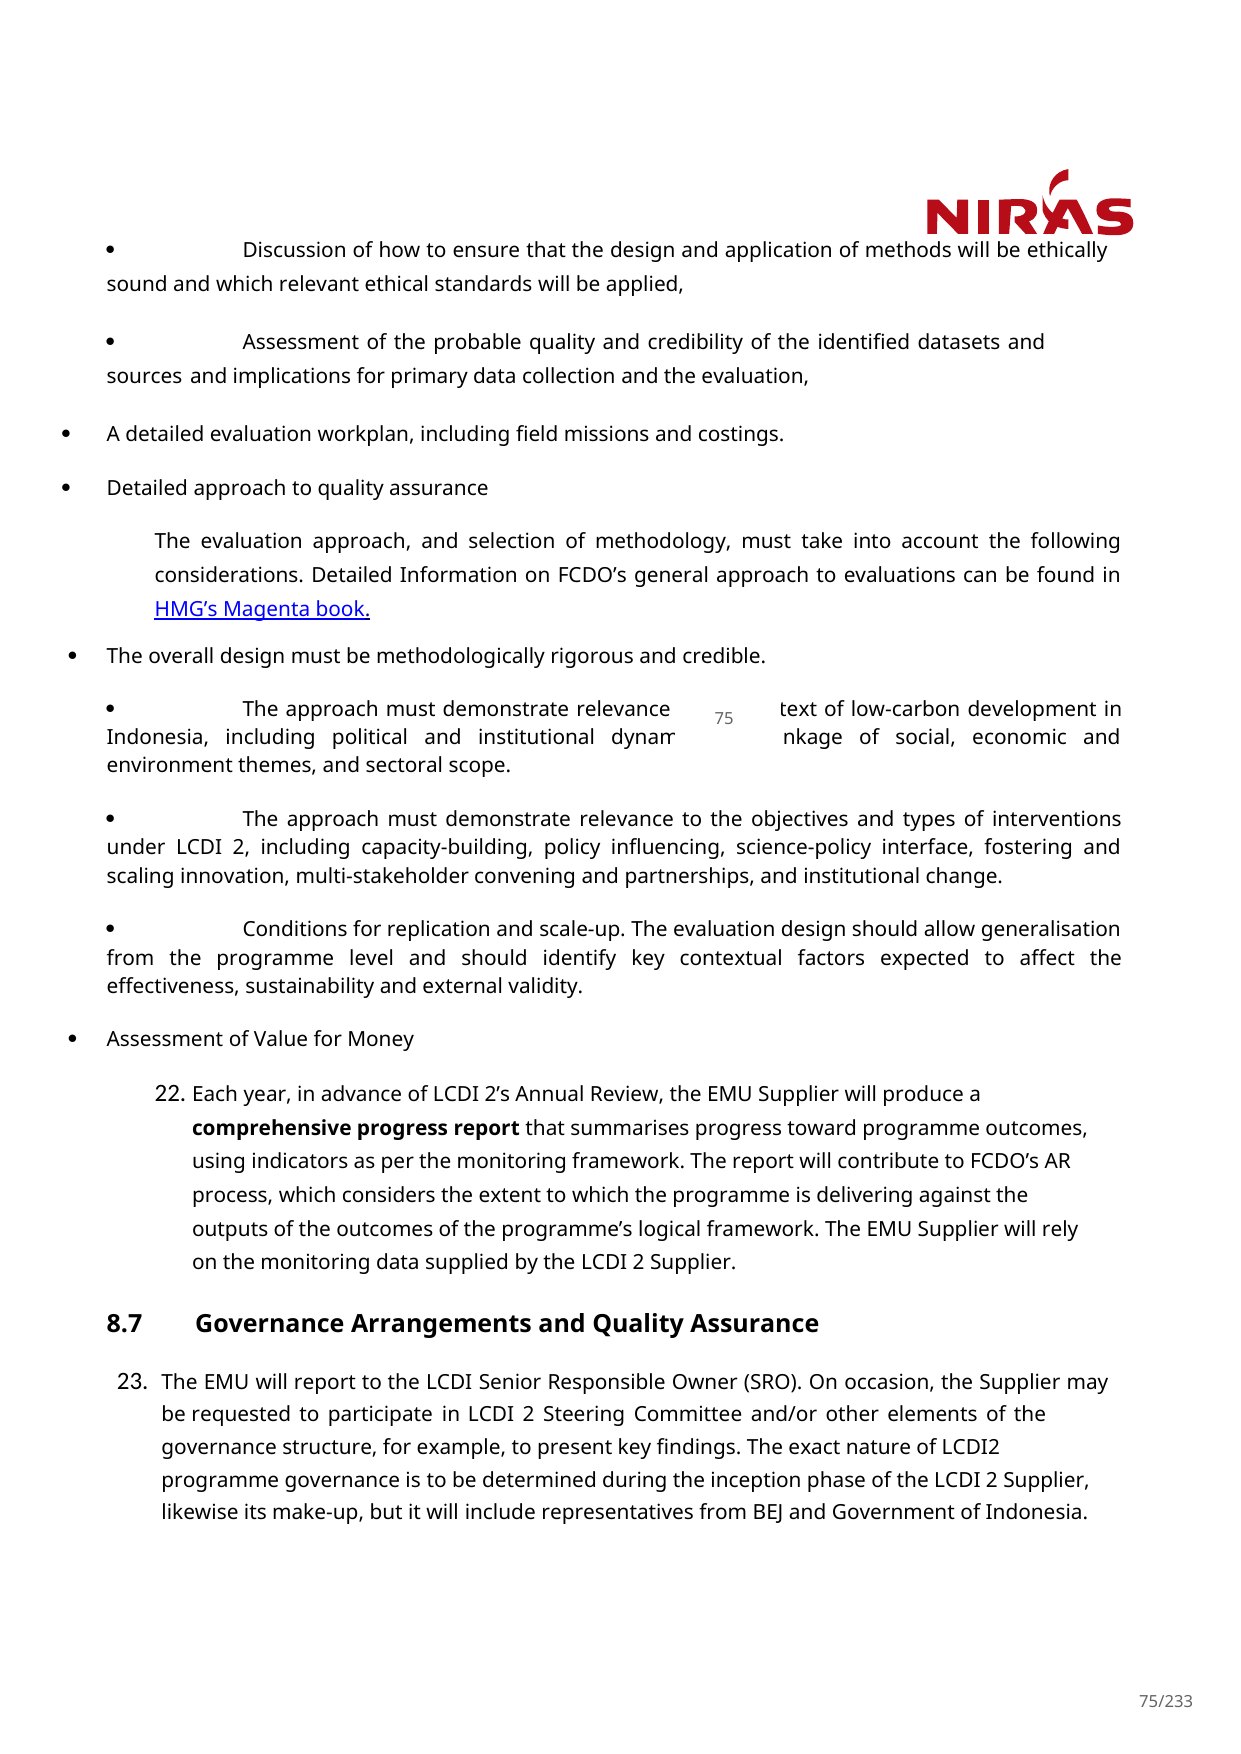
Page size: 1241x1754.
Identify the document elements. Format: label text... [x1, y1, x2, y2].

text The evaluation approach, and selection of methodology, must take into account the following considerations. Detailed Information on FCDO’s general approach to evaluations can be found in HMG’s Magenta book. [154, 526, 1122, 623]
list Each year, in advance of LCDI 2’s Annual Review, the EMU Supplier will produce a comprehensive progress report that summarises progress toward programme outcomes, using indicators as per the monitoring framework. The report will contribute to FCDO’s AR process, which considers the extent to which the programme is delivering against the outputs of the outcomes of the programme’s logical framework. The EMU Supplier will rely on the monitoring data supplied by the LCDI 2 Supplier. [154, 1077, 1104, 1276]
list Assessment of the probable quality and credibility of the identified datasets and sources and implications for primary data collection and the evaluation, [106, 327, 1122, 389]
list A detailed evaluation workplan, including field missions and costings. [62, 419, 1134, 448]
list The approach must demonstrate relevance to the context of low-carbon development in Indonesia, including political and institutional dynamics, interlinkage of social, economic and environment themes, and sectoral scope. [106, 694, 1122, 779]
subtitle Governance Arrangements and Quality Assurance [106, 1306, 1134, 1340]
list The EMU will report to the LCDI Senior Responsible Owner (SRO). On occasion, the Supplier may be requested to participate in LCDI 2 Steering Committee and/or other elements of the governance structure, for example, to present key findings. The exact nature of LCDI2 programme governance is to be determined during the inception phase of the LCDI 2 Supplier, likewise its make-up, but it will include representatives from BEJ and Government of Indonesia. [117, 1365, 1122, 1526]
list Detailed approach to quality assurance [62, 473, 1134, 501]
list The approach must demonstrate relevance to the objectives and types of interventions under LCDI 2, including capacity-building, policy influencing, science-policy interface, fostering and scaling innovation, multi-stakeholder convening and partnerships, and institutional change. [106, 804, 1122, 889]
list Assessment of Value for Money [69, 1025, 1134, 1052]
list Conditions for replication and scale-up. The evaluation design should allow generalisation from the programme level and should identify key contextual factors expected to affect the effectiveness, sustainability and external validity. [106, 914, 1122, 1000]
list The overall design must be methodologically rigorous and credible. [69, 641, 1134, 669]
list Discussion of how to ensure that the design and application of methods will be ethically sound and which relevant ethical standards will be applied, [106, 235, 1121, 297]
